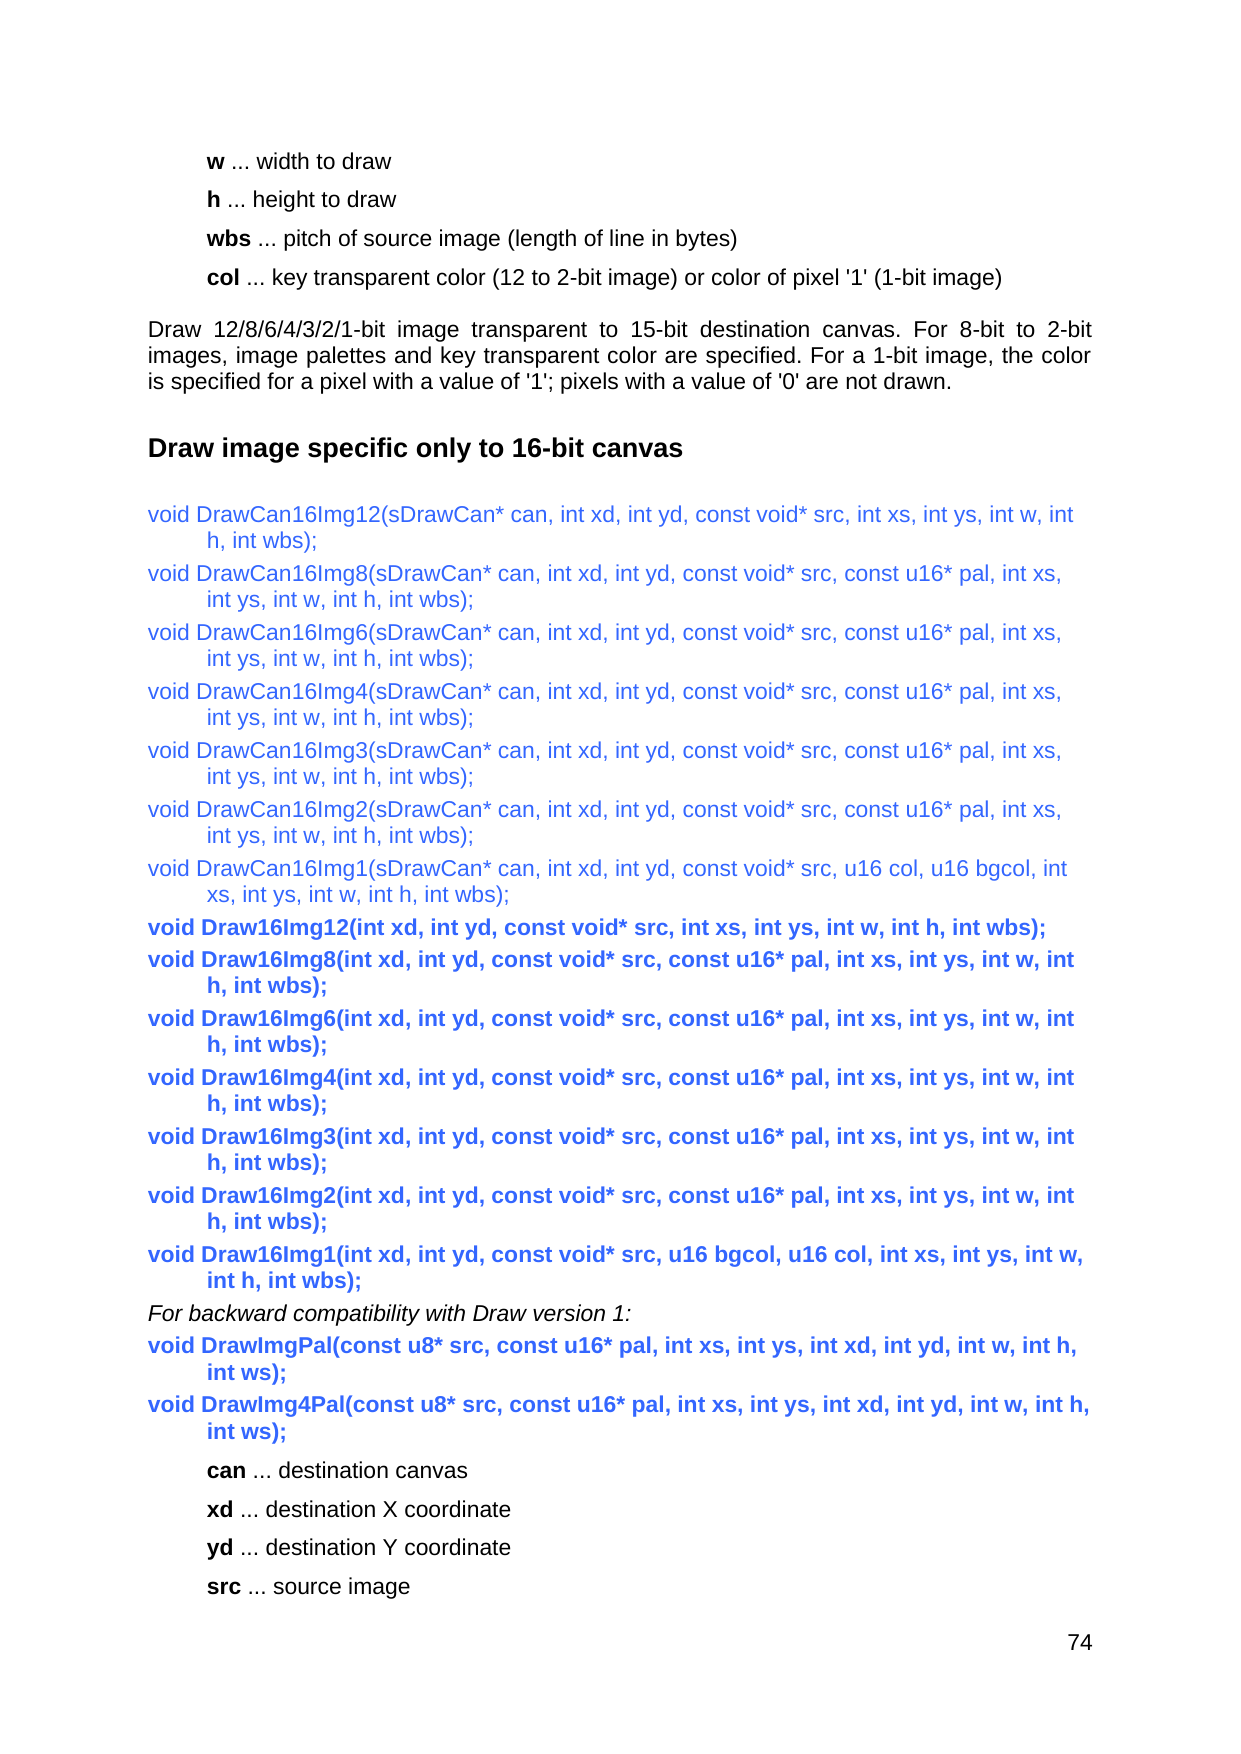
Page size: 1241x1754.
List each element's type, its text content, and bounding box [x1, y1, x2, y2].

text xd ... destination X coordinate [148, 1496, 1093, 1522]
text wbs ... pitch of source image (length of line in bytes) [148, 225, 1093, 252]
text void Draw16Img2(int xd, int yd, const void* src, const u16* pal, int xs, int ys, int w, int h, int wbs); [148, 1182, 1093, 1235]
text w ... width to draw [148, 148, 1093, 174]
text void DrawCan16Img1(sDrawCan* can, int xd, int yd, const void* src, u16 col, u16 bgcol, int xs, int ys, int w, int h, int wbs); [148, 854, 1093, 907]
text src ... source image [148, 1573, 1093, 1599]
text void Draw16Img4(int xd, int yd, const void* src, const u16* pal, int xs, int ys, int w, int h, int wbs); [148, 1064, 1093, 1117]
text void DrawImg4Pal(const u8* src, const u16* pal, int xs, int ys, int xd, int yd, int w, int h, int ws); [148, 1391, 1093, 1444]
text void DrawCan16Img8(sDrawCan* can, int xd, int yd, const void* src, const u16* pal, int xs, int ys, int w, int h, int wbs); [148, 560, 1093, 612]
text Draw 12/8/6/4/3/2/1-bit image transparent to 15-bit destination canvas. For 8-bit to 2-bit images, image palettes and key transparent color are specified. For a 1-bit image, the color is specified for a pixel with a value of '1'; pixels with a value of '0' are not drawn. [148, 316, 1093, 394]
text void Draw16Img3(int xd, int yd, const void* src, const u16* pal, int xs, int ys, int w, int h, int wbs); [148, 1123, 1093, 1176]
text h ... height to draw [148, 186, 1093, 213]
text void DrawCan16Img12(sDrawCan* can, int xd, int yd, const void* src, int xs, int ys, int w, int h, int wbs); [148, 501, 1093, 553]
text col ... key transparent color (12 to 2-bit image) or color of pixel '1' (1-bit image) [148, 264, 1093, 291]
text void Draw16Img6(int xd, int yd, const void* src, const u16* pal, int xs, int ys, int w, int h, int wbs); [148, 1005, 1093, 1058]
text void Draw16Img8(int xd, int yd, const void* src, const u16* pal, int xs, int ys, int w, int h, int wbs); [148, 946, 1093, 999]
subtitle Draw image specific only to 16-bit canvas [148, 432, 1093, 463]
text void DrawCan16Img6(sDrawCan* can, int xd, int yd, const void* src, const u16* pal, int xs, int ys, int w, int h, int wbs); [148, 619, 1093, 671]
text void Draw16Img1(int xd, int yd, const void* src, u16 bgcol, u16 col, int xs, int ys, int w, int h, int wbs); [148, 1241, 1093, 1294]
text can ... destination canvas [148, 1457, 1093, 1483]
text void Draw16Img12(int xd, int yd, const void* src, int xs, int ys, int w, int h, int wbs); [148, 913, 1093, 940]
text For backward compatibility with Draw version 1: [148, 1300, 1093, 1326]
text void DrawCan16Img4(sDrawCan* can, int xd, int yd, const void* src, const u16* pal, int xs, int ys, int w, int h, int wbs); [148, 678, 1093, 730]
text void DrawImgPal(const u8* src, const u16* pal, int xs, int ys, int xd, int yd, int w, int h, int ws); [148, 1332, 1093, 1385]
text yd ... destination Y coordinate [148, 1534, 1093, 1561]
text void DrawCan16Img2(sDrawCan* can, int xd, int yd, const void* src, const u16* pal, int xs, int ys, int w, int h, int wbs); [148, 796, 1093, 848]
text void DrawCan16Img3(sDrawCan* can, int xd, int yd, const void* src, const u16* pal, int xs, int ys, int w, int h, int wbs); [148, 737, 1093, 789]
